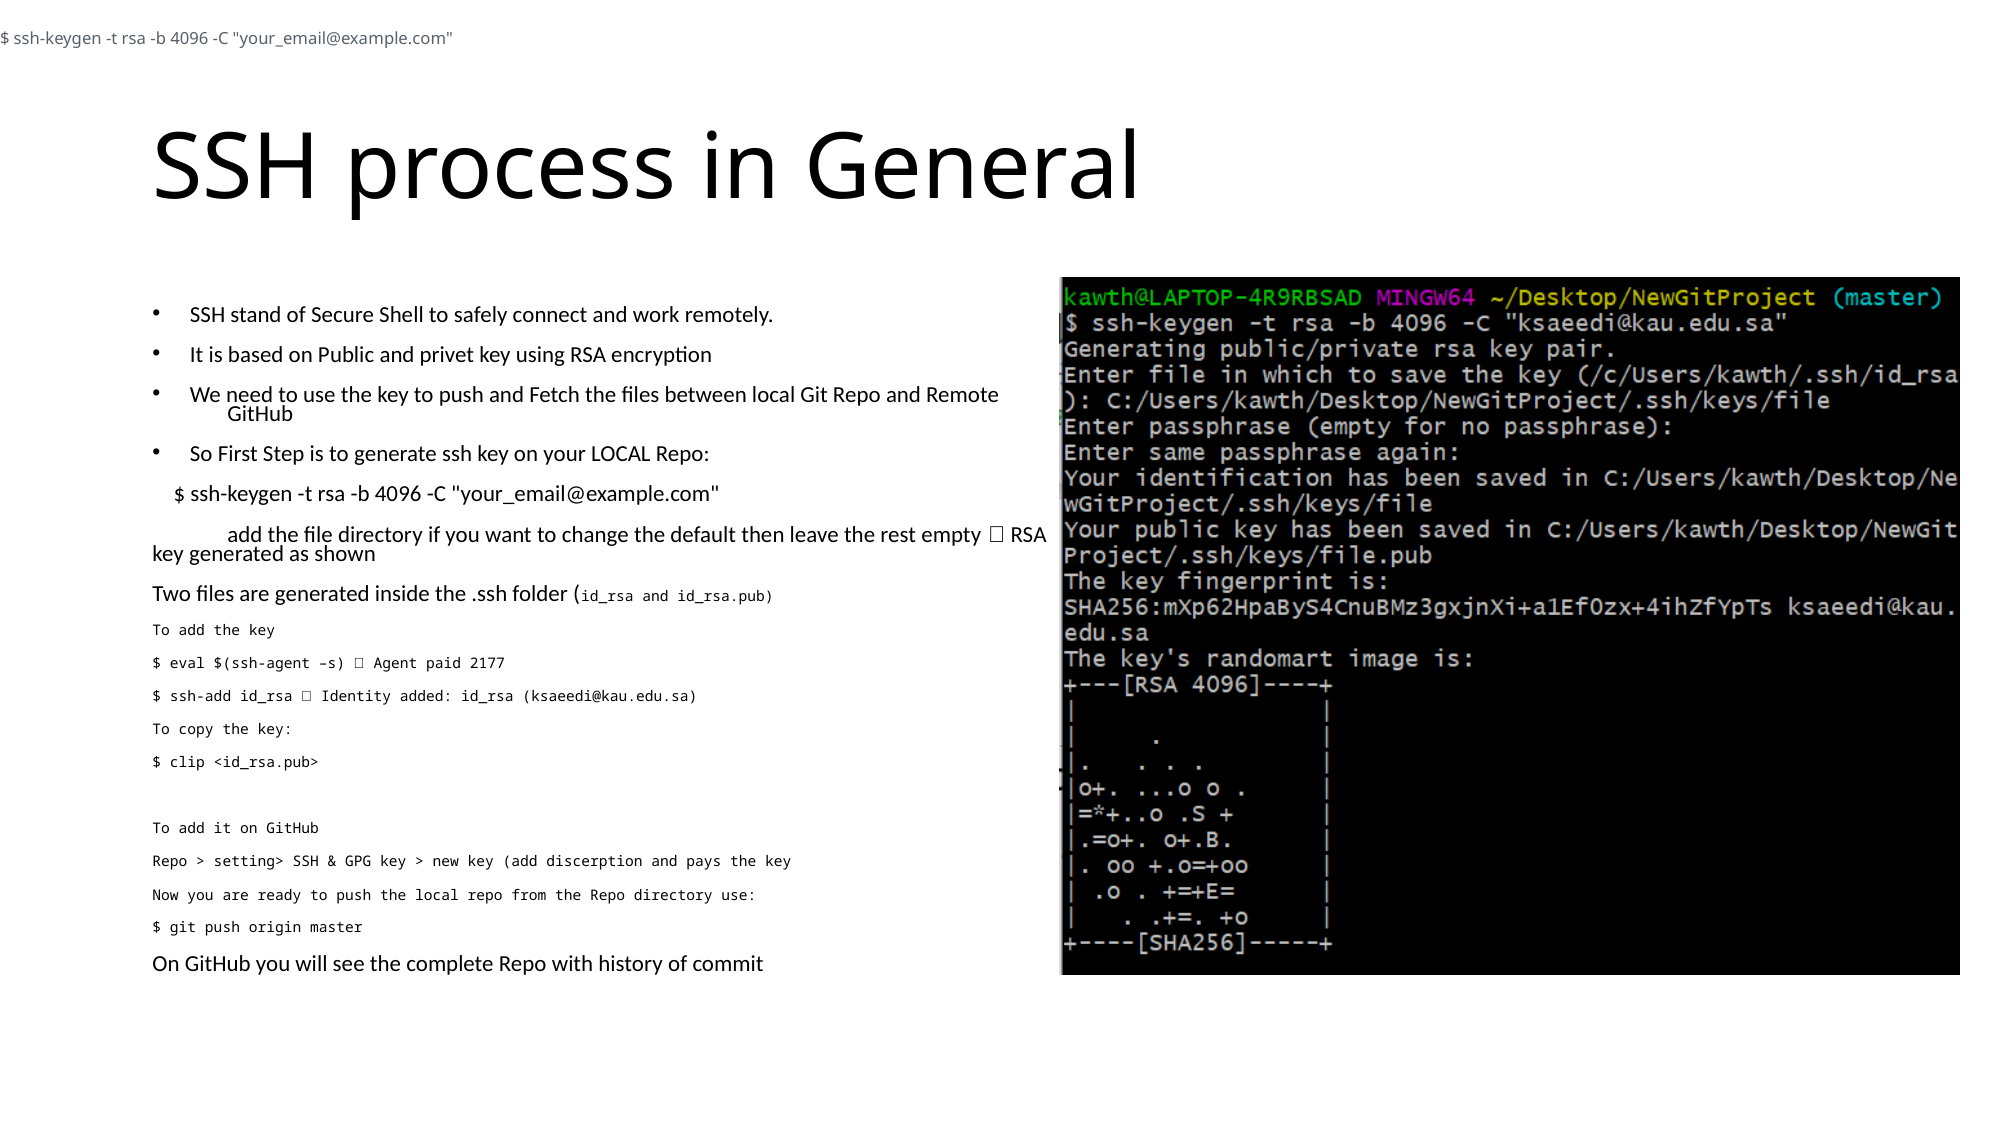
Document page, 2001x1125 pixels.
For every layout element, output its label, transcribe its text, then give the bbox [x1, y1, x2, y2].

text_box $ ssh-keygen -t rsa -b 4096 -C "your_email@example.com" [0, 27, 458, 47]
list SSH stand of Secure Shell to safely connect and work remotely. It is based on Public and privet key using RSA encryption We need to use the key to push and Fetch the files between local Git Repo and Remote GitHub So First Step is to generate ssh key on your LOCAL Repo: $ ssh-keygen -t rsa -b 4096 -C "your_email@example.com" add the file directory if you want to change the default then leave the rest empty  RSA key generated as shown Two files are generated inside the .ssh folder (id_rsa and id_rsa.pub) To add the key $ eval $(ssh-agent –s)  Agent paid 2177 $ ssh-add id_rsa  Identity added: id_rsa (ksaeedi@kau.edu.sa) To copy the key: $ clip <id_rsa.pub> To add it on GitHub Repo > setting> SSH & GPG key > new key (add discerption and pays the key Now you are ready to push the local repo from the Repo directory use: $ git push origin master On GitHub you will see the complete Repo with history of commit [137, 299, 1074, 1014]
title SSH process in General [137, 59, 1863, 278]
picture [1059, 277, 1960, 976]
